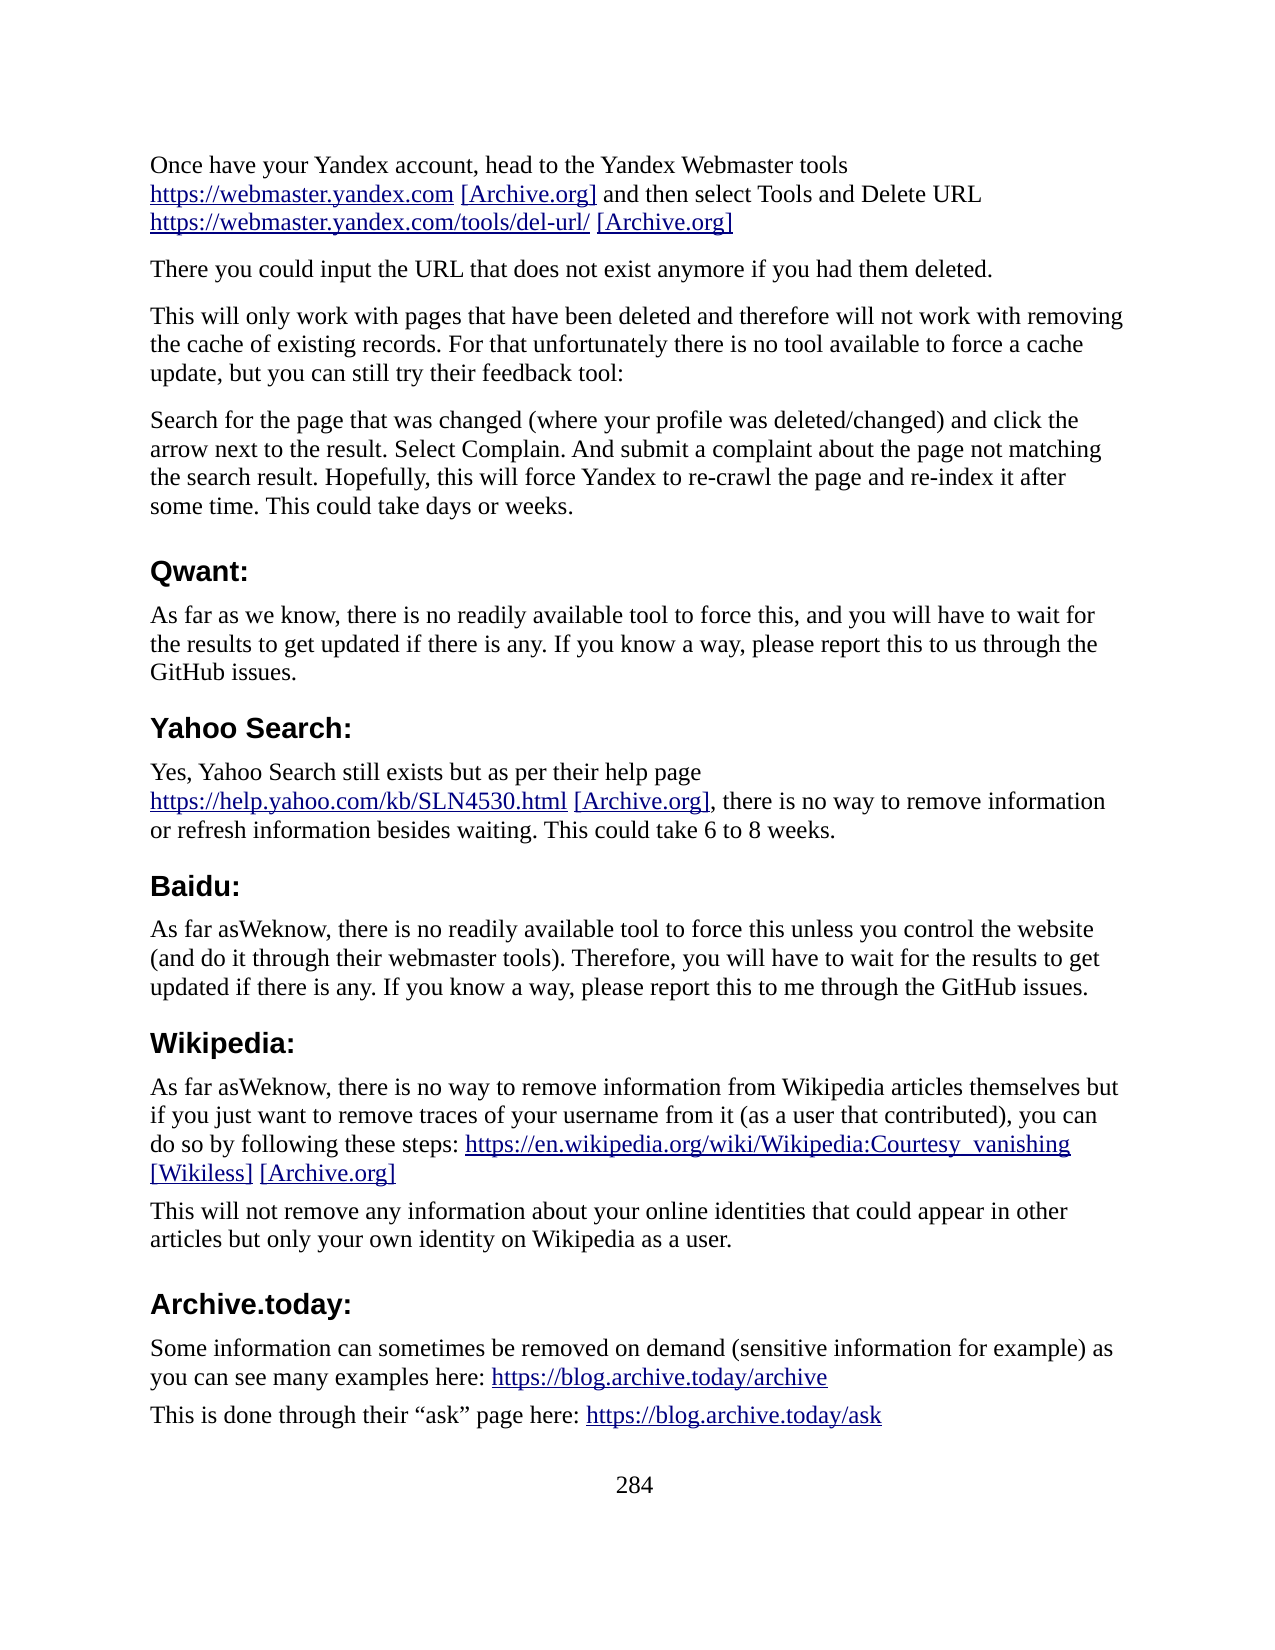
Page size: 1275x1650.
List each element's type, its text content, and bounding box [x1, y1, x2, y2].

text Yes, Yahoo Search still exists but as per their help page https://help.yahoo.com/kb/SLN4530.html [Archive.org], there is no way to remove information or refresh information besides waiting. This could take 6 to 8 weeks. [150, 757, 1125, 843]
subtitle Yahoo Search: [150, 711, 1125, 745]
subtitle Archive.today: [150, 1287, 1125, 1321]
text Some information can sometimes be removed on demand (sensitive information for example) as you can see many examples here: https://blog.archive.today/archive [150, 1333, 1125, 1391]
text This is done through their “ask” page here: https://blog.archive.today/ask [150, 1400, 1125, 1428]
text As far asWeknow, there is no readily available tool to force this unless you control the website (and do it through their webmaster tools). Therefore, you will have to wait for the results to get updated if there is any. If you know a way, please report this to me through the GitHub issues. [150, 914, 1125, 1001]
subtitle Wikipedia: [150, 1026, 1125, 1059]
subtitle Baidu: [150, 868, 1125, 902]
text Once have your Yandex account, head to the Yandex Webmaster tools https://webmaster.yandex.com [Archive.org] and then select Tools and Delete URL https://webmaster.yandex.com/tools/del-url/ [Archive.org] [150, 150, 1125, 236]
subtitle Qwant: [150, 554, 1125, 587]
text As far as we know, there is no readily available tool to force this, and you will have to wait for the results to get updated if there is any. If you know a way, please report this to us through the GitHub issues. [150, 600, 1125, 686]
text There you could input the URL that does not exist anymore if you had them deleted. [150, 254, 1125, 283]
text Search for the page that was changed (where your profile was deleted/changed) and click the arrow next to the result. Select Complain. And submit a complaint about the page not matching the search result. Hopefully, this will force Yandex to re-crawl the page and re-index it after some time. This could take days or weeks. [150, 405, 1125, 520]
text This will not remove any information about your online identities that could appear in other articles but only your own identity on Wikipedia as a user. [150, 1196, 1125, 1253]
text As far asWeknow, there is no way to remove information from Wikipedia articles themselves but if you just want to remove traces of your username from it (as a user that contributed), you can do so by following these steps: https://en.wikipedia.org/wiki/Wikipedia:Courtesy_vanishing [Wikiless] [Archive.org] [150, 1072, 1125, 1187]
text This will only work with pages that have been deleted and therefore will not work with removing the cache of existing records. For that unfortunately there is no tool available to force a cache update, but you can still try their feedback tool: [150, 301, 1125, 387]
